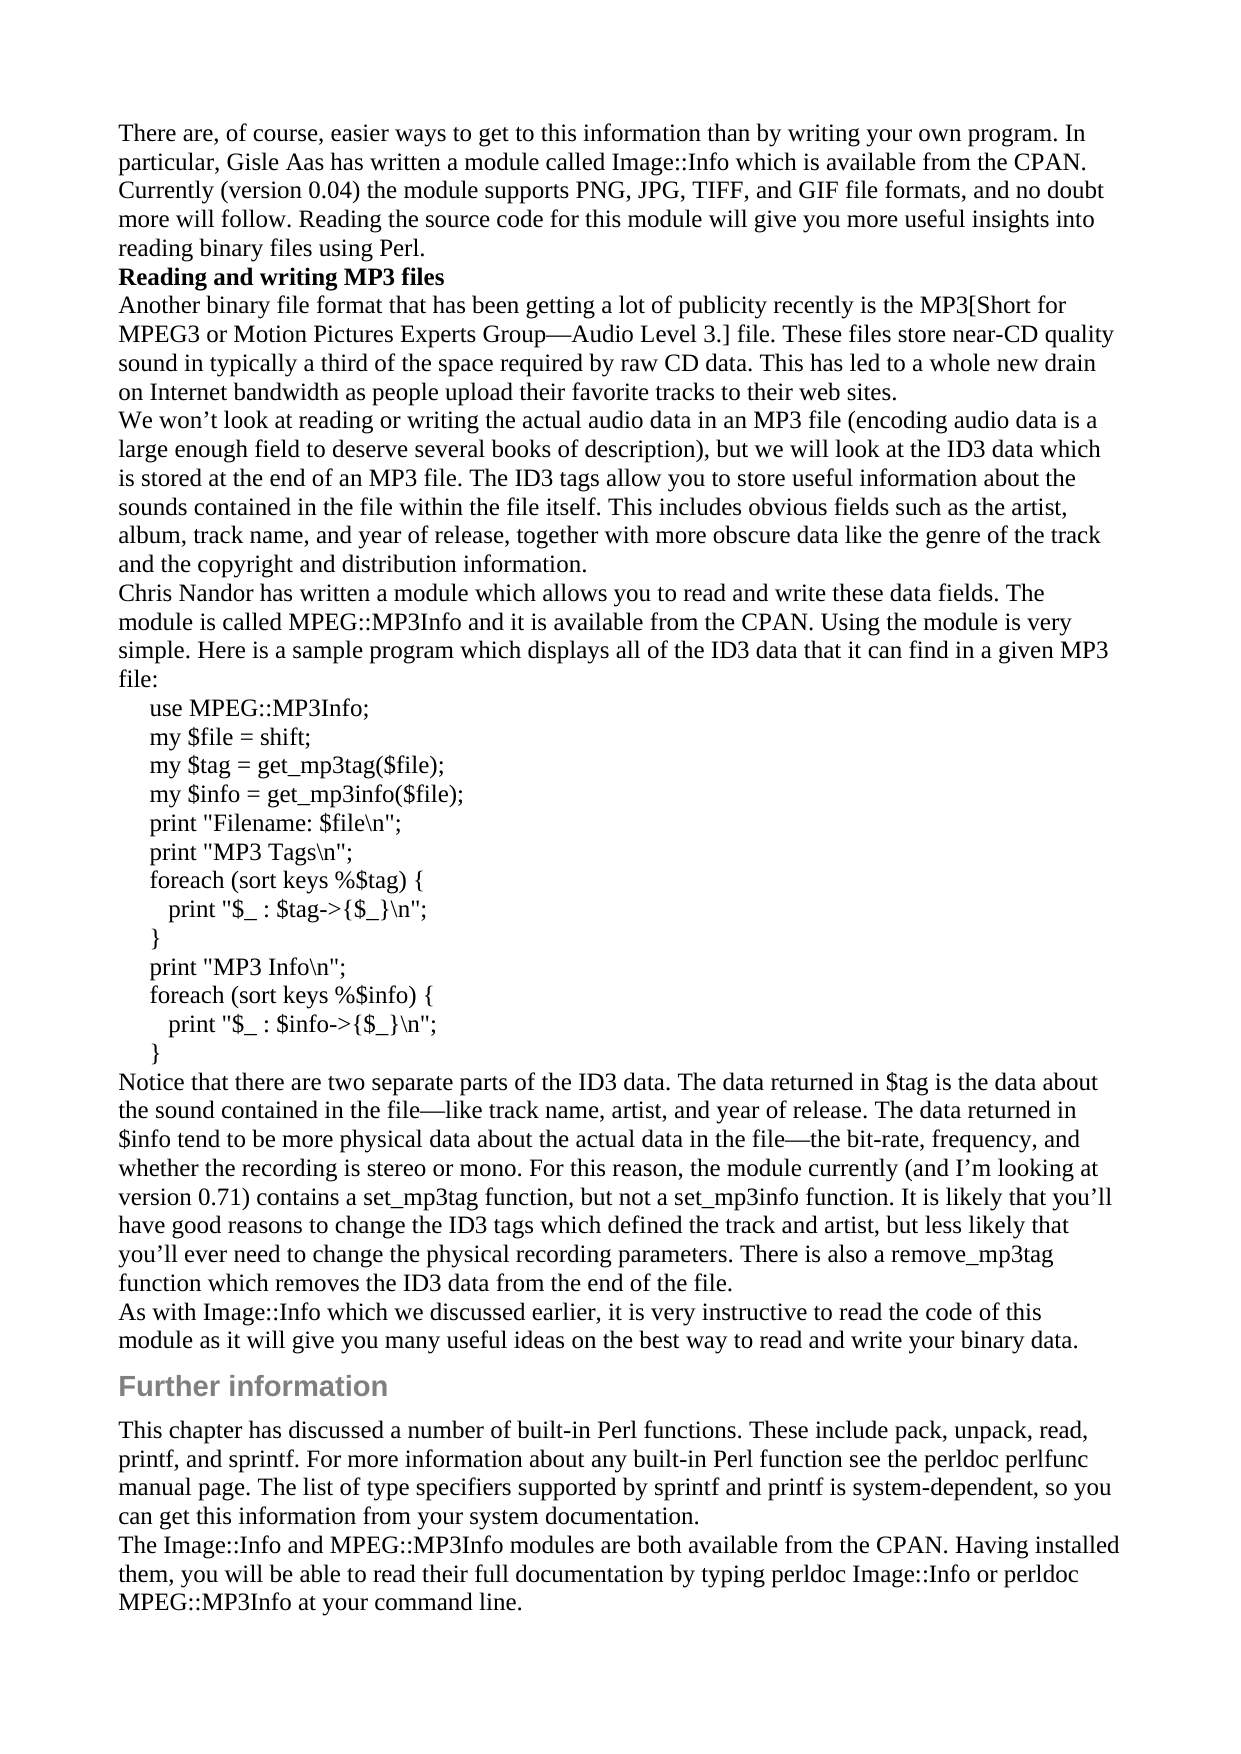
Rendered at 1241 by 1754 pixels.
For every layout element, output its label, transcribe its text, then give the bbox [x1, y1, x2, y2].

text my $tag = get_mp3tag($file); [118, 751, 1122, 779]
text my $info = get_mp3info($file); [118, 779, 1122, 808]
text Notice that there are two separate parts of the ID3 data. The data returned in $tag is the data about the sound contained in the file—like track name, artist, and year of release. The data returned in $info tend to be more physical data about the actual data in the file—the bit-rate, frequency, and whether the recording is stereo or mono. For this reason, the module currently (and I’m looking at version 0.71) contains a set_mp3tag function, but not a set_mp3info function. It is likely that you’ll have good reasons to change the ID3 tags which defined the track and artist, but less likely that you’ll ever need to change the physical recording parameters. There is also a remove_mp3tag function which removes the ID3 data from the end of the file. [118, 1067, 1122, 1297]
text foreach (sort keys %$info) { [118, 981, 1122, 1009]
text This chapter has discussed a number of built-in Perl functions. These include pack, unpack, read, printf, and sprintf. For more information about any built-in Perl function see the perldoc perlfunc manual page. The list of type specifiers supported by sprintf and printf is system-dependent, so you can get this information from your system documentation. [118, 1415, 1122, 1530]
text } [118, 1038, 1122, 1067]
text As with Image::Info which we discussed earlier, it is very instructive to read the code of this module as it will give you many useful ideas on the best way to read and write your binary data. [118, 1297, 1122, 1354]
text There are, of course, easier ways to get to this information than by writing your own program. In particular, Gisle Aas has written a module called Image::Info which is available from the CPAN. Currently (version 0.04) the module supports PNG, JPG, TIFF, and GIF file formats, and no doubt more will follow. Reading the source code for this module will give you more useful insights into reading binary files using Perl. [118, 118, 1122, 262]
text We won’t look at reading or writing the actual audio data in an MP3 file (encoding audio data is a large enough field to deserve several books of description), but we will look at the ID3 data which is stored at the end of an MP3 file. The ID3 tags allow you to store useful information about the sounds contained in the file within the file itself. This includes obvious fields such as the artist, album, track name, and year of release, together with more obscure data like the genre of the track and the copyright and distribution information. [118, 406, 1122, 578]
text Another binary file format that has been getting a lot of publicity recently is the MP3[Short for MPEG3 or Motion Pictures Experts Group—Audio Level 3.] file. These files store near-CD quality sound in typically a third of the space required by raw CD data. This has led to a whole new drain on Internet bandwidth as people upload their favorite tracks to their web sites. [118, 291, 1122, 406]
text print "Filename: $file\n"; [118, 808, 1122, 837]
text print "MP3 Tags\n"; [118, 837, 1122, 866]
text Reading and writing MP3 files [118, 262, 1122, 291]
text use MPEG::MP3Info; [118, 693, 1122, 722]
text print "$_ : $info->{$_}\n"; [118, 1009, 1122, 1038]
text The Image::Info and MPEG::MP3Info modules are both available from the CPAN. Having installed them, you will be able to read their full documentation by typing perldoc Image::Info or perldoc MPEG::MP3Info at your command line. [118, 1530, 1122, 1616]
text print "$_ : $tag->{$_}\n"; [118, 894, 1122, 923]
subtitle Further information [118, 1369, 1122, 1402]
text print "MP3 Info\n"; [118, 952, 1122, 981]
text foreach (sort keys %$tag) { [118, 866, 1122, 894]
text Chris Nandor has written a module which allows you to read and write these data fields. The module is called MPEG::MP3Info and it is available from the CPAN. Using the module is very simple. Here is a sample program which displays all of the ID3 data that it can find in a given MP3 file: [118, 578, 1122, 693]
text my $file = shift; [118, 722, 1122, 751]
text } [118, 923, 1122, 952]
